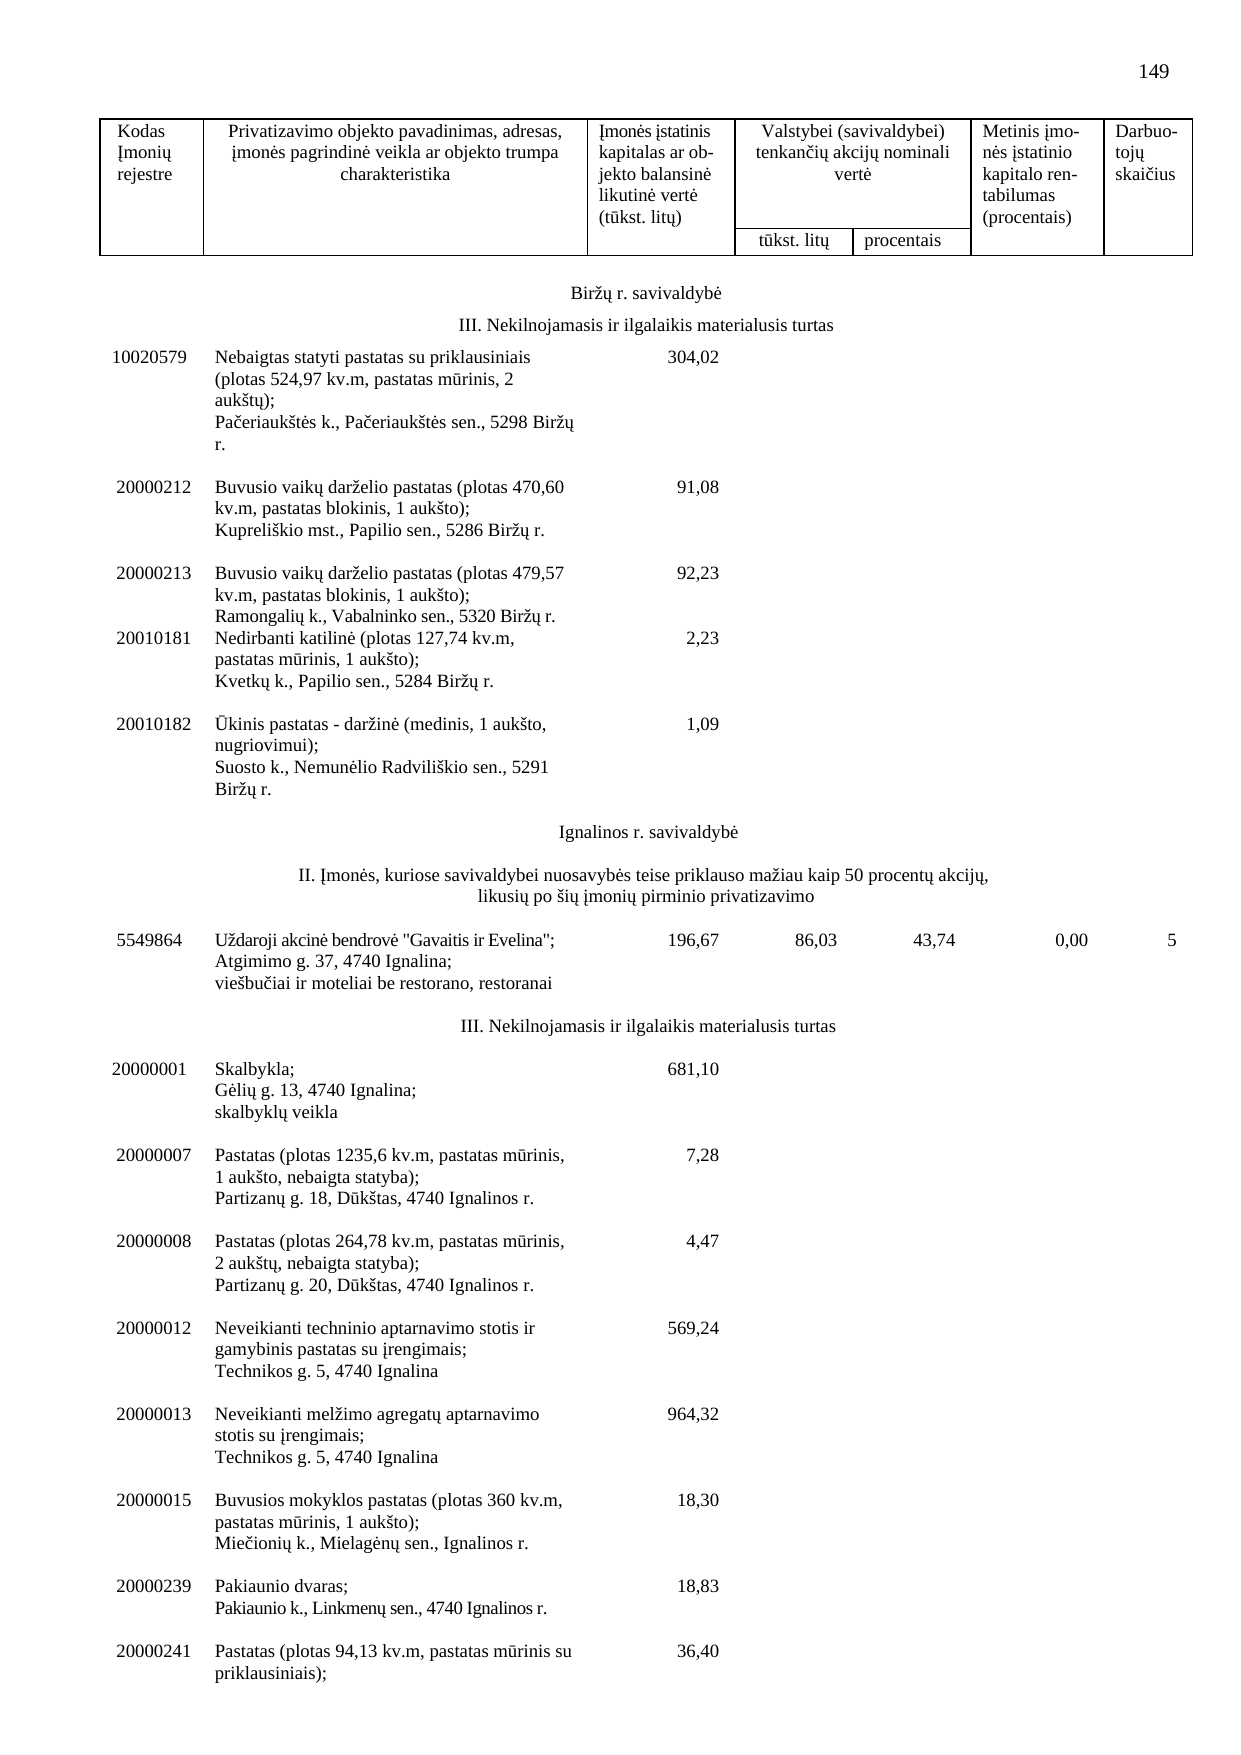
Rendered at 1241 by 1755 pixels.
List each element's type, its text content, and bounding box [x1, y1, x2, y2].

table_cell [204, 228, 587, 254]
table_cell [1104, 1403, 1192, 1489]
table_cell 569,24 [587, 1317, 735, 1403]
table_cell [735, 627, 853, 713]
table_cell 20000239 [100, 1575, 203, 1640]
table_cell [1104, 1317, 1192, 1403]
table_cell [971, 713, 1104, 821]
table_cell [1104, 1058, 1192, 1144]
table_cell 20000007 [100, 1144, 203, 1230]
table_cell [1104, 1575, 1192, 1640]
table_cell [853, 1144, 971, 1230]
table_cell II. Įmonės, kuriose savivaldybei nuosavybės teise priklauso mažiau kaip 50 procentų akcijų, likusių po šių įmonių pirminio privatizavimo [100, 864, 1192, 928]
table_cell 20010182 [100, 713, 203, 821]
table_cell [1104, 713, 1192, 821]
table_cell 20000213 [100, 562, 203, 627]
table_header Valstybei (savivaldybei) tenkančių akcijų nominali vertė [736, 120, 970, 227]
table_cell [735, 713, 853, 821]
table_cell [1104, 346, 1192, 476]
table_cell Buvusios mokyklos pastatas (plotas 360 kv.m, pastatas mūrinis, 1 aukšto); Miečionių k., Mielagėnų sen., Ignalinos r. [203, 1489, 587, 1575]
table_cell [853, 1575, 971, 1640]
table_cell [853, 1058, 971, 1144]
table_cell 20000212 [100, 476, 203, 562]
table_cell [971, 627, 1104, 713]
table_header Privatizavimo objekto pavadinimas, adresas, įmonės pagrindinė veikla ar objekto trumpa charakteristika [204, 120, 587, 227]
table_cell 1,09 [587, 713, 735, 821]
table_cell 20000013 [100, 1403, 203, 1489]
table_cell III. Nekilnojamasis ir ilgalaikis materialusis turtas [100, 1015, 1192, 1058]
table_cell 18,30 [587, 1489, 735, 1575]
table_cell 196,67 [587, 929, 735, 1015]
table_cell 36,40 [587, 1640, 735, 1683]
table_cell [853, 1317, 971, 1403]
table_cell Nedirbanti katilinė (plotas 127,74 kv.m, pastatas mūrinis, 1 aukšto); Kvetkų k., Papilio sen., 5284 Biržų r. [203, 627, 587, 713]
table_cell [853, 346, 971, 476]
table_cell [1104, 627, 1192, 713]
table_cell 7,28 [587, 1144, 735, 1230]
table_cell [735, 1230, 853, 1317]
table_cell Ūkinis pastatas - daržinė (medinis, 1 aukšto, nugriovimui); Suosto k., Nemunėlio Radviliškio sen., 5291 Biržų r. [203, 713, 587, 821]
table_cell [735, 1403, 853, 1489]
table_cell Ignalinos r. savivaldybė [100, 821, 1192, 864]
table_cell [971, 1403, 1104, 1489]
table_cell Pastatas (plotas 94,13 kv.m, pastatas mūrinis su priklausiniais); [203, 1640, 587, 1683]
table_cell [735, 476, 853, 562]
table_cell [972, 228, 1103, 254]
table_cell [853, 562, 971, 627]
table_cell tūkst. litų [736, 229, 852, 254]
table_cell [588, 228, 734, 254]
table_cell 20000241 [100, 1640, 203, 1683]
table_cell 91,08 [587, 476, 735, 562]
table_cell [853, 1403, 971, 1489]
table_cell 20010181 [100, 627, 203, 713]
table_cell [1105, 228, 1192, 254]
table_cell 5 [1104, 929, 1192, 1015]
table_cell 20000008 [100, 1230, 203, 1317]
table_cell [1104, 476, 1192, 562]
table_cell Buvusio vaikų darželio pastatas (plotas 479,57 kv.m, pastatas blokinis, 1 aukšto); Ramongalių k., Vabalninko sen., 5320 Biržų r. [203, 562, 587, 627]
table_cell [1104, 1489, 1192, 1575]
table_cell III. Nekilnojamasis ir ilgalaikis materialusis turtas [100, 314, 1192, 346]
table_cell [1104, 1230, 1192, 1317]
table_cell [735, 1489, 853, 1575]
table_cell 5549864 [100, 929, 203, 1015]
table_cell [853, 1489, 971, 1575]
table_cell [587, 256, 735, 282]
table_cell [971, 476, 1104, 562]
table_cell [735, 1058, 853, 1144]
table_cell Pastatas (plotas 264,78 kv.m, pastatas mūrinis, 2 aukštų, nebaigta statyba); Partizanų g. 20, Dūkštas, 4740 Ignalinos r. [203, 1230, 587, 1317]
table_cell [971, 1489, 1104, 1575]
table_cell [971, 1058, 1104, 1144]
table_cell Buvusio vaikų darželio pastatas (plotas 470,60 kv.m, pastatas blokinis, 1 aukšto); Kupreliškio mst., Papilio sen., 5286 Biržų r. [203, 476, 587, 562]
table_cell [971, 562, 1104, 627]
table_cell [1104, 562, 1192, 627]
table_cell [1104, 1640, 1192, 1683]
table_cell [1104, 1144, 1192, 1230]
table_cell Neveikianti techninio aptarnavimo stotis ir gamybinis pastatas su įrengimais; Technikos g. 5, 4740 Ignalina [203, 1317, 587, 1403]
table_cell [735, 256, 853, 282]
table_cell 43,74 [853, 929, 971, 1015]
table_cell Pakiaunio dvaras; Pakiaunio k., Linkmenų sen., 4740 Ignalinos r. [203, 1575, 587, 1640]
table_cell 86,03 [735, 929, 853, 1015]
table_cell [101, 228, 203, 254]
table_cell 4,47 [587, 1230, 735, 1317]
table_cell [735, 1640, 853, 1683]
table_cell 20000015 [100, 1489, 203, 1575]
table_cell [853, 256, 971, 282]
table_cell Pastatas (plotas 1235,6 kv.m, pastatas mūrinis, 1 aukšto, nebaigta statyba); Partizanų g. 18, Dūkštas, 4740 Ignalinos r. [203, 1144, 587, 1230]
table_cell [971, 1640, 1104, 1683]
table_cell [853, 713, 971, 821]
table_cell Biržų r. savivaldybė [100, 282, 1192, 314]
table_header Kodas Įmonių rejestre [101, 120, 203, 227]
table_cell [735, 562, 853, 627]
table_cell [735, 1317, 853, 1403]
table_cell procentais [854, 229, 970, 254]
table_cell Neveikianti melžimo agregatų aptarnavimo stotis su įrengimais; Technikos g. 5, 4740 Ignalina [203, 1403, 587, 1489]
table_cell 0,00 [971, 929, 1104, 1015]
table_header Metinis įmo-nės įstatinio kapitalo ren-tabilumas (procentais) [972, 120, 1103, 227]
table_cell 20000012 [100, 1317, 203, 1403]
table_cell 92,23 [587, 562, 735, 627]
table_cell [735, 1575, 853, 1640]
table_cell 681,10 [587, 1058, 735, 1144]
table_cell [971, 346, 1104, 476]
table_cell [735, 346, 853, 476]
table_cell [1104, 256, 1192, 282]
table_cell [853, 476, 971, 562]
table_cell [971, 1317, 1104, 1403]
table_cell [853, 1230, 971, 1317]
table_cell Skalbykla; Gėlių g. 13, 4740 Ignalina; skalbyklų veikla [203, 1058, 587, 1144]
table_cell [203, 256, 587, 282]
table_cell 304,02 [587, 346, 735, 476]
table_cell 18,83 [587, 1575, 735, 1640]
table_cell [853, 1640, 971, 1683]
table_cell [735, 1144, 853, 1230]
table_header Įmonės įstatinis kapitalas ar ob-jekto balansinė likutinė vertė (tūkst. litų) [588, 120, 734, 227]
table_cell [971, 1144, 1104, 1230]
table_cell Uždaroji akcinė bendrovė "Gavaitis ir Evelina"; Atgimimo g. 37, 4740 Ignalina; viešbučiai ir moteliai be restorano, restoranai [203, 929, 587, 1015]
table_cell 2,23 [587, 627, 735, 713]
table_cell Nebaigtas statyti pastatas su priklausiniais (plotas 524,97 kv.m, pastatas mūrinis, 2 aukštų); Pačeriaukštės k., Pačeriaukštės sen., 5298 Biržų r. [203, 346, 587, 476]
table_cell 20000001 [100, 1058, 203, 1144]
table_header Darbuo-tojų skaičius [1105, 120, 1192, 227]
table_cell [853, 627, 971, 713]
table_cell 964,32 [587, 1403, 735, 1489]
table_cell [971, 1230, 1104, 1317]
table_cell 10020579 [100, 346, 203, 476]
table_cell [100, 256, 203, 282]
table_cell [971, 256, 1104, 282]
table_cell [971, 1575, 1104, 1640]
